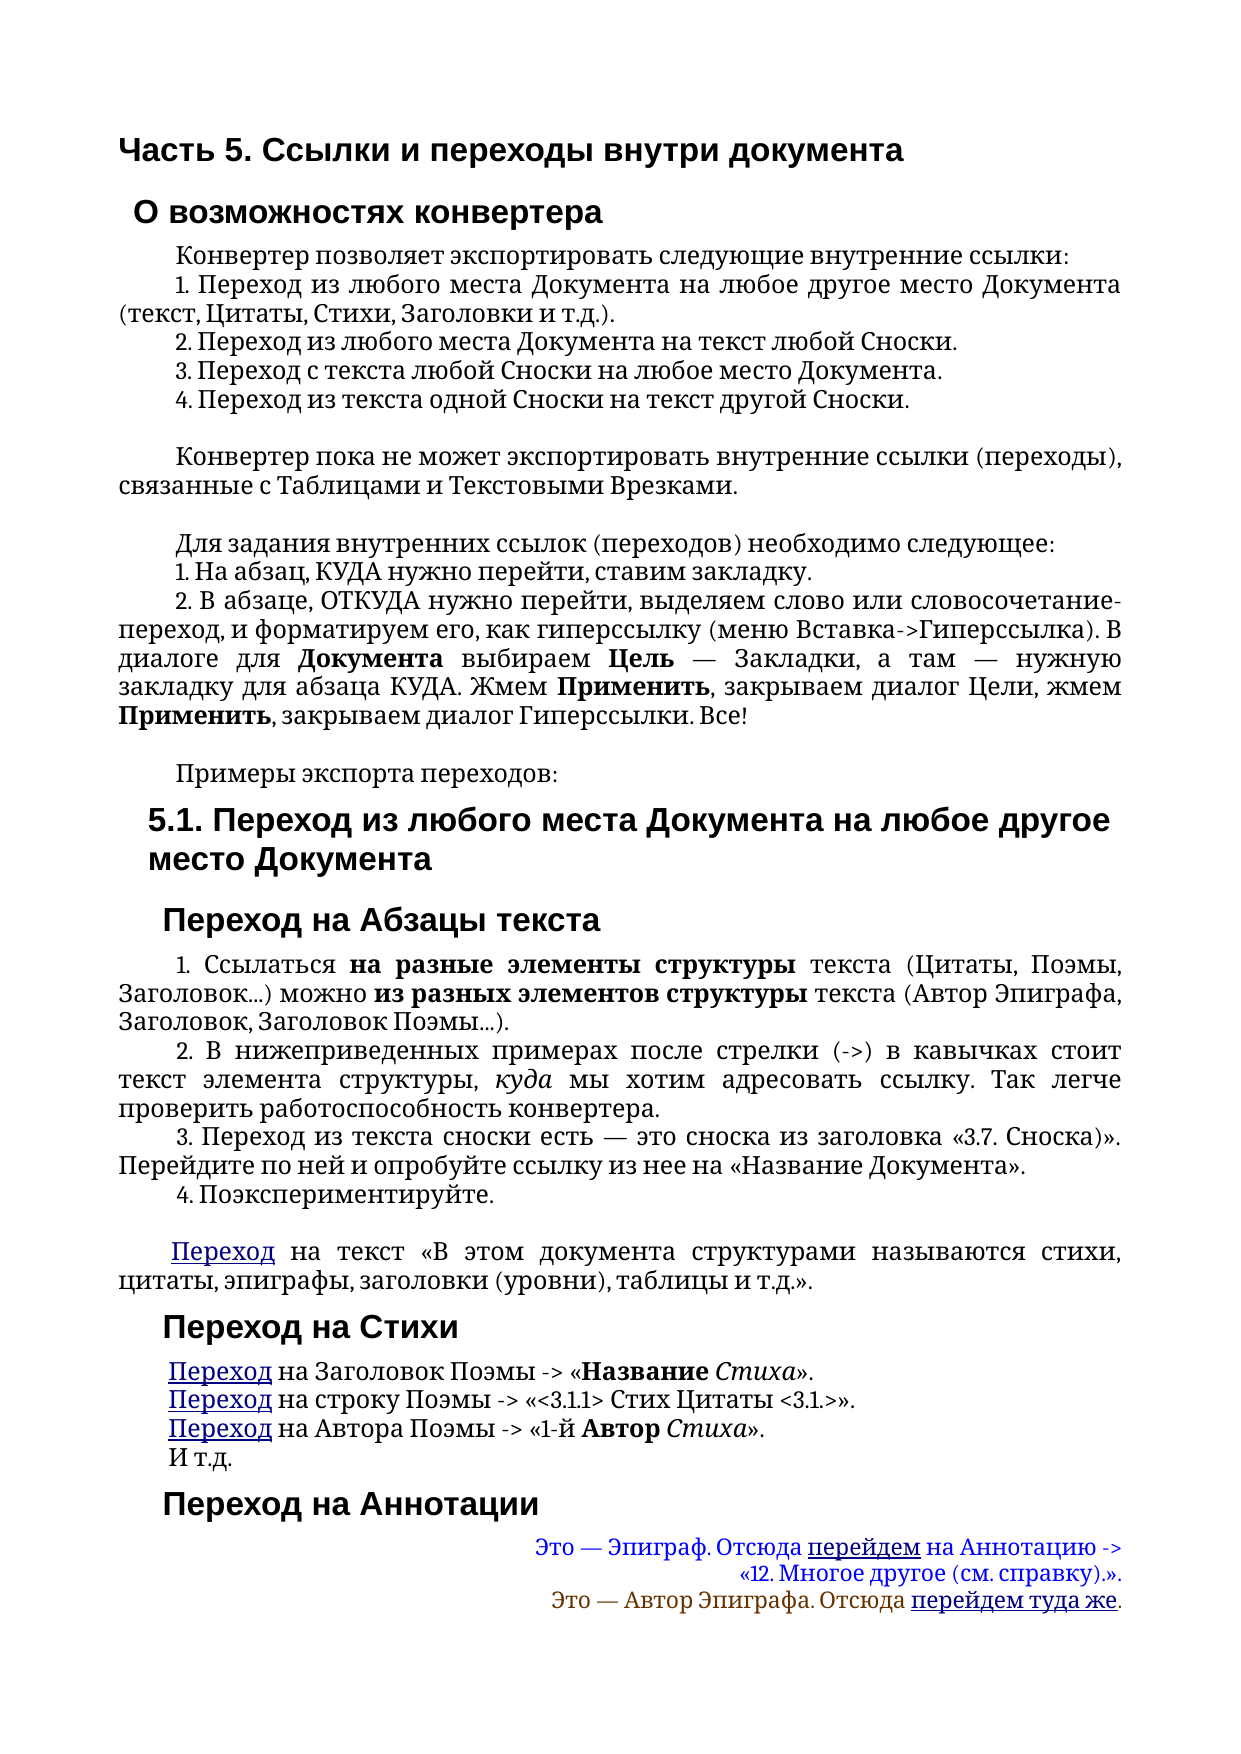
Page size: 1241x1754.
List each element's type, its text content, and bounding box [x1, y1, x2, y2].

text 3. Переход с текста любой Сноски на любое место Документа. [118, 357, 1122, 386]
text 4. Переход из текста одной Сноски на текст другой Сноски. [118, 386, 1122, 414]
text И т.д. [118, 1444, 1122, 1473]
text 3. Переход из текста сноски есть — это сноска из заголовка «3.7. Сноска)». Перейдите по ней и опробуйте ссылку из нее на «Название Документа». [118, 1123, 1122, 1181]
text Для задания внутренних ссылок (переходов) необходимо следующее: [118, 529, 1122, 558]
text Это — Эпиграф. Отсюда перейдем на Аннотацию -> «12. Многое другое (см. справку).». [472, 1535, 1122, 1587]
text Переход на текст «В этом документа структурами называются стихи, цитаты, эпиграфы, заголовки (уровни), таблицы и т.д.». [118, 1238, 1122, 1296]
subtitle 5.1. Переход из любого места Документа на любое другое место Документа [148, 800, 1122, 877]
text Переход на Автора Поэмы -> «1-й Автор Стиха». [118, 1415, 1122, 1444]
text Примеры экспорта переходов: [118, 759, 1122, 788]
text Конвертер пока не может экспортировать внутренние ссылки (переходы), связанные с Таблицами и Текстовыми Врезками. [118, 443, 1122, 501]
subtitle Переход на Стихи [162, 1307, 1122, 1346]
text Переход на Заголовок Поэмы -> «Название Стиха». [118, 1358, 1122, 1386]
subtitle Часть 5. Ссылки и переходы внутри документа [118, 130, 1122, 168]
text 2. Переход из любого места Документа на текст любой Сноски. [118, 328, 1122, 357]
text Конвертер позволяет экспортировать следующие внутренние ссылки: [118, 242, 1122, 271]
subtitle Переход на Абзацы текста [162, 901, 1122, 939]
text 2. В нижеприведенных примерах после стрелки (->) в кавычках стоит текст элемента структуры, куда мы хотим адресовать ссылку. Так легче проверить работоспособность конвертера. [118, 1037, 1122, 1123]
text 1. Переход из любого места Документа на любое другое место Документа (текст, Цитаты, Стихи, Заголовки и т.д.). [118, 271, 1122, 328]
text 1. Ссылаться на разные элементы структуры текста (Цитаты, Поэмы, Заголовок...) можно из разных элементов структуры текста (Автор Эпиграфа, Заголовок, Заголовок Поэмы...). [118, 951, 1122, 1037]
subtitle О возможностях конвертера [133, 192, 1122, 230]
text 1. На абзац, КУДА нужно перейти, ставим закладку. [118, 558, 1122, 587]
text 4. Поэкспериментируйте. [118, 1181, 1122, 1209]
text Это — Автор Эпиграфа. Отсюда перейдем туда же. [502, 1587, 1122, 1614]
text 2. В абзаце, ОТКУДА нужно перейти, выделяем слово или словосочетание-переход, и форматируем его, как гиперссылку (меню Вставка->Гиперссылка). В диалоге для Документа выбираем Цель — Закладки, а там — нужную закладку для абзаца КУДА. Жмем Применить, закрываем диалог Цели, жмем Применить, закрываем диалог Гиперссылки. Все! [118, 587, 1122, 731]
text Переход на строку Поэмы -> «<3.1.1> Стих Цитаты <3.1.>». [118, 1386, 1122, 1415]
subtitle Переход на Аннотации [162, 1484, 1122, 1523]
